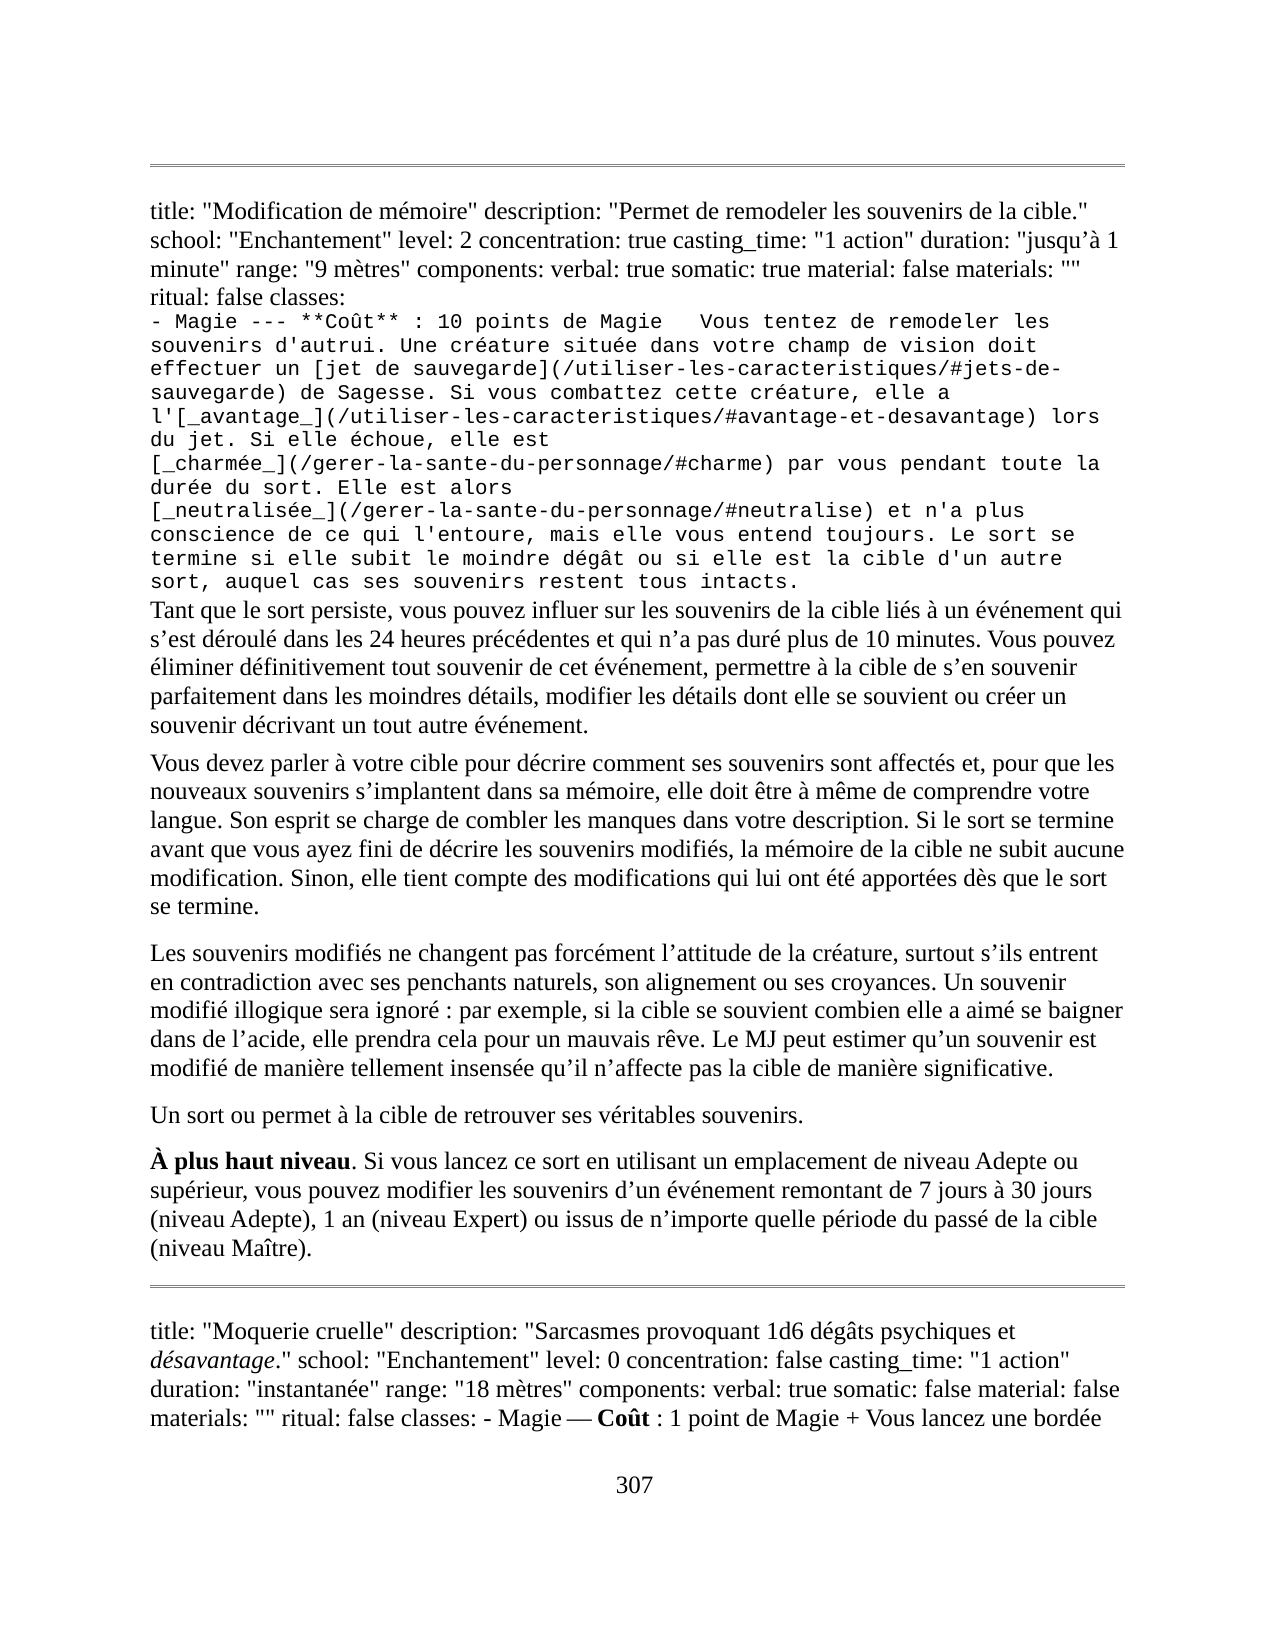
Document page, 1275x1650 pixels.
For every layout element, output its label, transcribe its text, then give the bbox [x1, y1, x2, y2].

text À plus haut niveau. Si vous lancez ce sort en utilisant un emplacement de niveau Adepte ou supérieur, vous pouvez modifier les souvenirs d’un événement remontant de 7 jours à 30 jours (niveau Adepte), 1 an (niveau Expert) ou issus de n’importe quelle période du passé de la cible (niveau Maître). [150, 1146, 1125, 1261]
text Un sort ou permet à la cible de retrouver ses véritables souvenirs. [150, 1100, 1125, 1128]
text title: "Moquerie cruelle" description: "Sarcasmes provoquant 1d6 dégâts psychiques et désavantage." school: "Enchantement" level: 0 concentration: false casting_time: "1 action" duration: "instantanée" range: "18 mètres" components: verbal: true somatic: false material: false materials: "" ritual: false classes: - Magie — Coût : 1 point de Magie + Vous lancez une bordée [150, 1316, 1125, 1431]
text Vous devez parler à votre cible pour décrire comment ses souvenirs sont affectés et, pour que les nouveaux souvenirs s’implantent dans sa mémoire, elle doit être à même de comprendre votre langue. Son esprit se charge de combler les manques dans votre description. Si le sort se termine avant que vous ayez fini de décrire les souvenirs modifiés, la mémoire de la cible ne subit aucune modification. Sinon, elle tient compte des modifications qui lui ont été apportées dès que le sort se termine. [150, 748, 1125, 920]
text - Magie --- **Coût** : 10 points de Magie Vous tentez de remodeler les souvenirs d'autrui. Une créature située dans votre champ de vision doit effectuer un [jet de sauvegarde](/utiliser-les-caracteristiques/#jets-de-sauvegarde) de Sagesse. Si vous combattez cette créature, elle a l'[_avantage_](/utiliser-les-caracteristiques/#avantage-et-desavantage) lors du jet. Si elle échoue, elle est [_charmée_](/gerer-la-sante-du-personnage/#charme) par vous pendant toute la durée du sort. Elle est alors [_neutralisée_](/gerer-la-sante-du-personnage/#neutralise) et n'a plus conscience de ce qui l'entoure, mais elle vous entend toujours. Le sort se termine si elle subit le moindre dégât ou si elle est la cible d'un autre sort, auquel cas ses souvenirs restent tous intacts. [150, 311, 1125, 595]
text title: "Modification de mémoire" description: "Permet de remodeler les souvenirs de la cible." school: "Enchantement" level: 2 concentration: true casting_time: "1 action" duration: "jusqu’à 1 minute" range: "9 mètres" components: verbal: true somatic: true material: false materials: "" ritual: false classes: [150, 196, 1125, 311]
text Les souvenirs modifiés ne changent pas forcément l’attitude de la créature, surtout s’ils entrent en contradiction avec ses penchants naturels, son alignement ou ses croyances. Un souvenir modifié illogique sera ignoré : par exemple, si la cible se souvient combien elle a aimé se baigner dans de l’acide, elle prendra cela pour un mauvais rêve. Le MJ peut estimer qu’un souvenir est modifié de manière tellement insensée qu’il n’affecte pas la cible de manière significative. [150, 938, 1125, 1082]
text Tant que le sort persiste, vous pouvez influer sur les souvenirs de la cible liés à un événement qui s’est déroulé dans les 24 heures précédentes et qui n’a pas duré plus de 10 minutes. Vous pouvez éliminer définitivement tout souvenir de cet événement, permettre à la cible de s’en souvenir parfaitement dans les moindres détails, modifier les détails dont elle se souvient ou créer un souvenir décrivant un tout autre événement. [150, 595, 1125, 739]
